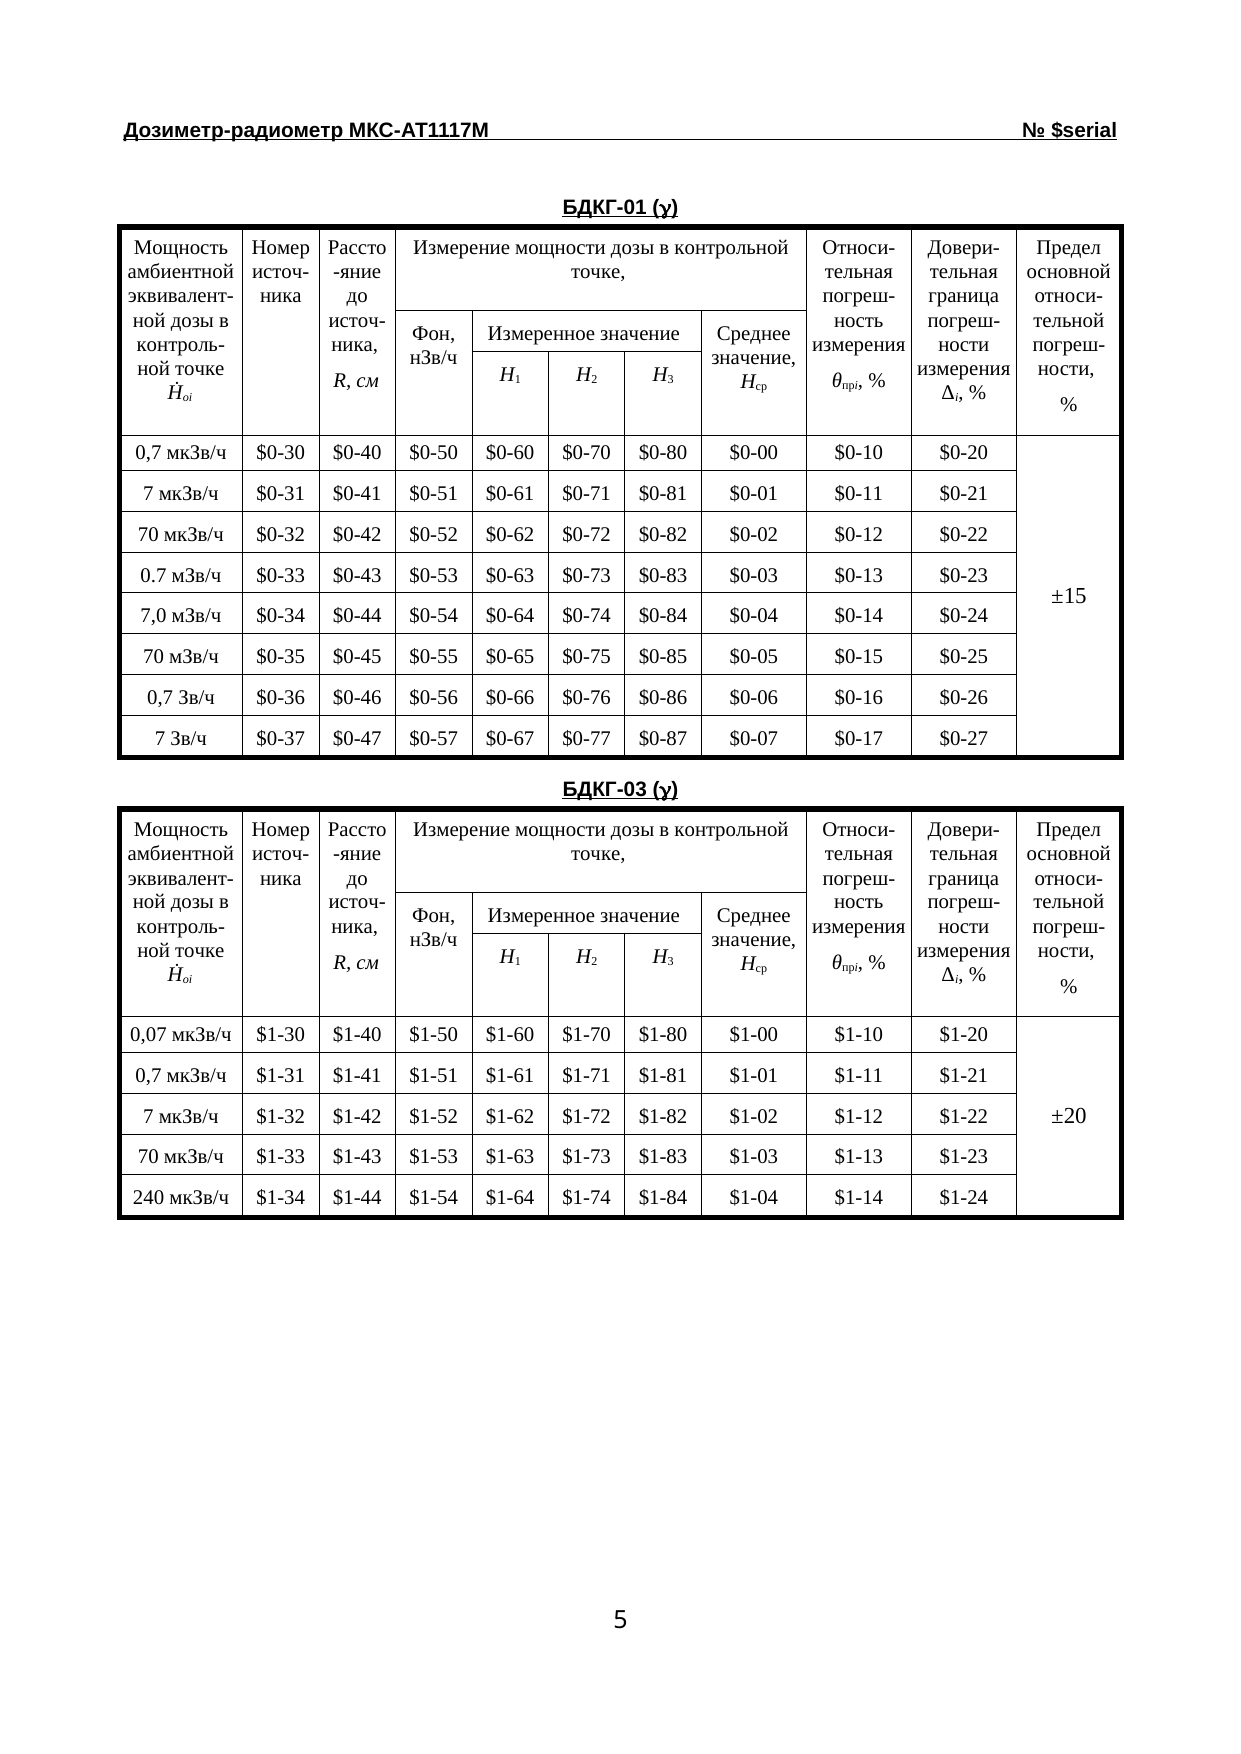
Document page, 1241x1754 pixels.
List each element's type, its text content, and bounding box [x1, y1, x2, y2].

table_cell $0-13 [807, 553, 911, 592]
table_cell $1-01 [702, 1053, 806, 1093]
table_cell $0-42 [320, 512, 395, 552]
table_cell $1-12 [807, 1094, 911, 1133]
table_cell $0-63 [473, 553, 548, 592]
table_cell $0-43 [320, 553, 395, 592]
table_cell $0-26 [912, 675, 1016, 714]
table_cell $0-36 [243, 675, 319, 714]
table_cell $1-20 [912, 1017, 1016, 1052]
table_cell $0-71 [549, 471, 624, 511]
table_header БДКГ-01 () [119, 179, 1121, 224]
table_cell Фон, нЗв/ч [396, 311, 472, 434]
table_cell $0-70 [549, 436, 624, 470]
table_cell $0-22 [912, 512, 1016, 552]
table_cell $1-73 [549, 1135, 624, 1174]
table_cell $1-02 [702, 1094, 806, 1133]
table_cell $1-63 [473, 1135, 548, 1174]
table_cell $0-35 [243, 634, 319, 674]
table_cell 7 мкЗв/ч [122, 471, 242, 511]
table_cell 7,0 мЗв/ч [122, 593, 242, 633]
table_cell $0-66 [473, 675, 548, 714]
table_cell $0-17 [807, 716, 911, 755]
table_cell $1-40 [320, 1017, 395, 1052]
table_cell $0-62 [473, 512, 548, 552]
table_cell Мощность амбиентной эквивалент-ной дозы в контроль-ной точке Ḣoi [122, 812, 242, 1016]
table_cell $0-34 [243, 593, 319, 633]
table_cell $0-52 [396, 512, 472, 552]
table_cell $0-03 [702, 553, 806, 592]
table_cell 0,7 мкЗв/ч [122, 1053, 242, 1093]
table_cell $0-10 [807, 436, 911, 470]
table_cell $0-61 [473, 471, 548, 511]
table_cell $1-52 [396, 1094, 472, 1133]
table_cell $0-67 [473, 716, 548, 755]
table_cell $0-37 [243, 716, 319, 755]
table_cell $0-64 [473, 593, 548, 633]
table_cell Номер источ-ника [243, 230, 319, 434]
table_cell H1 [473, 352, 548, 434]
table_cell $0-11 [807, 471, 911, 511]
table_cell $1-53 [396, 1135, 472, 1174]
table_cell Измерение мощности дозы в контрольной точке, [396, 812, 806, 892]
table_cell $0-60 [473, 436, 548, 470]
table_cell $0-31 [243, 471, 319, 511]
table_cell $1-34 [243, 1175, 319, 1215]
table_cell $1-41 [320, 1053, 395, 1093]
table_cell $0-87 [625, 716, 701, 755]
table_cell $0-45 [320, 634, 395, 674]
table_cell Рассто-яние до источ-ника, R, см [320, 812, 395, 1016]
table_cell $0-04 [702, 593, 806, 633]
table_cell Рассто-яние до источ-ника, R, см [320, 230, 395, 434]
table_cell $1-11 [807, 1053, 911, 1093]
table_cell $1-33 [243, 1135, 319, 1174]
table_cell $1-64 [473, 1175, 548, 1215]
table_cell $0-72 [549, 512, 624, 552]
table_cell $0-01 [702, 471, 806, 511]
table_cell $1-61 [473, 1053, 548, 1093]
table_cell 0,7 мкЗв/ч [122, 436, 242, 470]
table_cell $0-84 [625, 593, 701, 633]
table_cell $0-41 [320, 471, 395, 511]
table_cell Измеренное значение [473, 893, 701, 933]
table_cell $0-73 [549, 553, 624, 592]
table_cell $0-40 [320, 436, 395, 470]
table_cell Фон, нЗв/ч [396, 893, 472, 1016]
table_cell $0-76 [549, 675, 624, 714]
table_cell $1-43 [320, 1135, 395, 1174]
table_cell $0-30 [243, 436, 319, 470]
table_cell $1-72 [549, 1094, 624, 1133]
table_cell $0-20 [912, 436, 1016, 470]
table_cell 0,07 мкЗв/ч [122, 1017, 242, 1052]
table_cell $1-71 [549, 1053, 624, 1093]
table_cell Мощность амбиентной эквивалент-ной дозы в контроль-ной точке Ḣoi [122, 230, 242, 434]
table_cell $0-82 [625, 512, 701, 552]
table_cell $1-42 [320, 1094, 395, 1133]
table_cell $0-51 [396, 471, 472, 511]
table_cell Предел основной относи-тельной погреш-ности, % [1017, 230, 1119, 434]
table_cell $0-25 [912, 634, 1016, 674]
table_cell 70 мкЗв/ч [122, 1135, 242, 1174]
table_cell 240 мкЗв/ч [122, 1175, 242, 1215]
table_cell $0-55 [396, 634, 472, 674]
table_cell Довери-тельная граница погреш-ности измерения Δi, % [912, 812, 1016, 1016]
table_cell Предел основной относи-тельной погреш-ности, % [1017, 812, 1119, 1016]
table_cell $0-16 [807, 675, 911, 714]
table_cell $0-05 [702, 634, 806, 674]
table_cell $0-65 [473, 634, 548, 674]
table_cell ±20 [1017, 1017, 1119, 1215]
table_cell $0-24 [912, 593, 1016, 633]
table_cell Довери-тельная граница погреш-ности измерения Δi, % [912, 230, 1016, 434]
table_cell $1-30 [243, 1017, 319, 1052]
table_cell $0-53 [396, 553, 472, 592]
table_cell H2 [549, 934, 624, 1016]
table_cell $1-80 [625, 1017, 701, 1052]
table_cell $1-70 [549, 1017, 624, 1052]
table_cell $0-56 [396, 675, 472, 714]
table_cell Измеренное значение [473, 311, 701, 351]
table_cell 0.7 мЗв/ч [122, 553, 242, 592]
table_cell $1-81 [625, 1053, 701, 1093]
table_cell $1-51 [396, 1053, 472, 1093]
table_cell $0-06 [702, 675, 806, 714]
table_cell $0-33 [243, 553, 319, 592]
table_cell $0-21 [912, 471, 1016, 511]
table_cell Среднее значение, Hср [702, 311, 806, 434]
table_cell $1-82 [625, 1094, 701, 1133]
table_cell $0-44 [320, 593, 395, 633]
table_cell $0-77 [549, 716, 624, 755]
table_cell $1-14 [807, 1175, 911, 1215]
table_cell 70 мкЗв/ч [122, 512, 242, 552]
table_cell $0-83 [625, 553, 701, 592]
table_cell $0-00 [702, 436, 806, 470]
table_cell $0-85 [625, 634, 701, 674]
table_cell 7 Зв/ч [122, 716, 242, 755]
table_cell $1-23 [912, 1135, 1016, 1174]
table_cell Среднее значение, Hср [702, 893, 806, 1016]
table_cell $0-57 [396, 716, 472, 755]
table_cell Относи-тельная погреш-ность измерения θпрi, % [807, 812, 911, 1016]
table_cell $1-44 [320, 1175, 395, 1215]
table_cell $0-46 [320, 675, 395, 714]
table_cell $1-62 [473, 1094, 548, 1133]
table_cell $1-22 [912, 1094, 1016, 1133]
table_cell $0-75 [549, 634, 624, 674]
table_cell Измерение мощности дозы в контрольной точке, [396, 230, 806, 310]
table_header БДКГ-03 () [119, 760, 1121, 806]
table_cell $1-32 [243, 1094, 319, 1133]
table_cell $1-54 [396, 1175, 472, 1215]
table_cell $0-80 [625, 436, 701, 470]
table_cell $0-02 [702, 512, 806, 552]
table_cell $1-50 [396, 1017, 472, 1052]
table_cell Номер источ-ника [243, 812, 319, 1016]
table_cell $0-74 [549, 593, 624, 633]
table_cell $1-74 [549, 1175, 624, 1215]
table_cell $0-32 [243, 512, 319, 552]
table_cell $0-07 [702, 716, 806, 755]
table_cell $0-86 [625, 675, 701, 714]
table_cell $0-54 [396, 593, 472, 633]
table_cell $0-27 [912, 716, 1016, 755]
table_cell $1-13 [807, 1135, 911, 1174]
table_cell $0-15 [807, 634, 911, 674]
table_cell $0-12 [807, 512, 911, 552]
table_cell $1-03 [702, 1135, 806, 1174]
table_cell $1-04 [702, 1175, 806, 1215]
table_cell $1-24 [912, 1175, 1016, 1215]
table_cell H2 [549, 352, 624, 434]
table_cell $1-10 [807, 1017, 911, 1052]
table_cell $0-81 [625, 471, 701, 511]
table_cell $0-23 [912, 553, 1016, 592]
table_cell $1-83 [625, 1135, 701, 1174]
table_cell $0-14 [807, 593, 911, 633]
table_cell H1 [473, 934, 548, 1016]
table_cell ±15 [1017, 436, 1119, 755]
table_cell Относи-тельная погреш-ность измерения θпрi, % [807, 230, 911, 434]
table_cell $0-50 [396, 436, 472, 470]
table_cell $0-47 [320, 716, 395, 755]
table_cell H3 [625, 352, 701, 434]
table_cell $1-21 [912, 1053, 1016, 1093]
table_cell $1-00 [702, 1017, 806, 1052]
table_cell 70 мЗв/ч [122, 634, 242, 674]
table_cell 0,7 Зв/ч [122, 675, 242, 714]
table_cell 7 мкЗв/ч [122, 1094, 242, 1133]
table_cell $1-84 [625, 1175, 701, 1215]
table_cell $1-31 [243, 1053, 319, 1093]
table_cell $1-60 [473, 1017, 548, 1052]
table_cell H3 [625, 934, 701, 1016]
